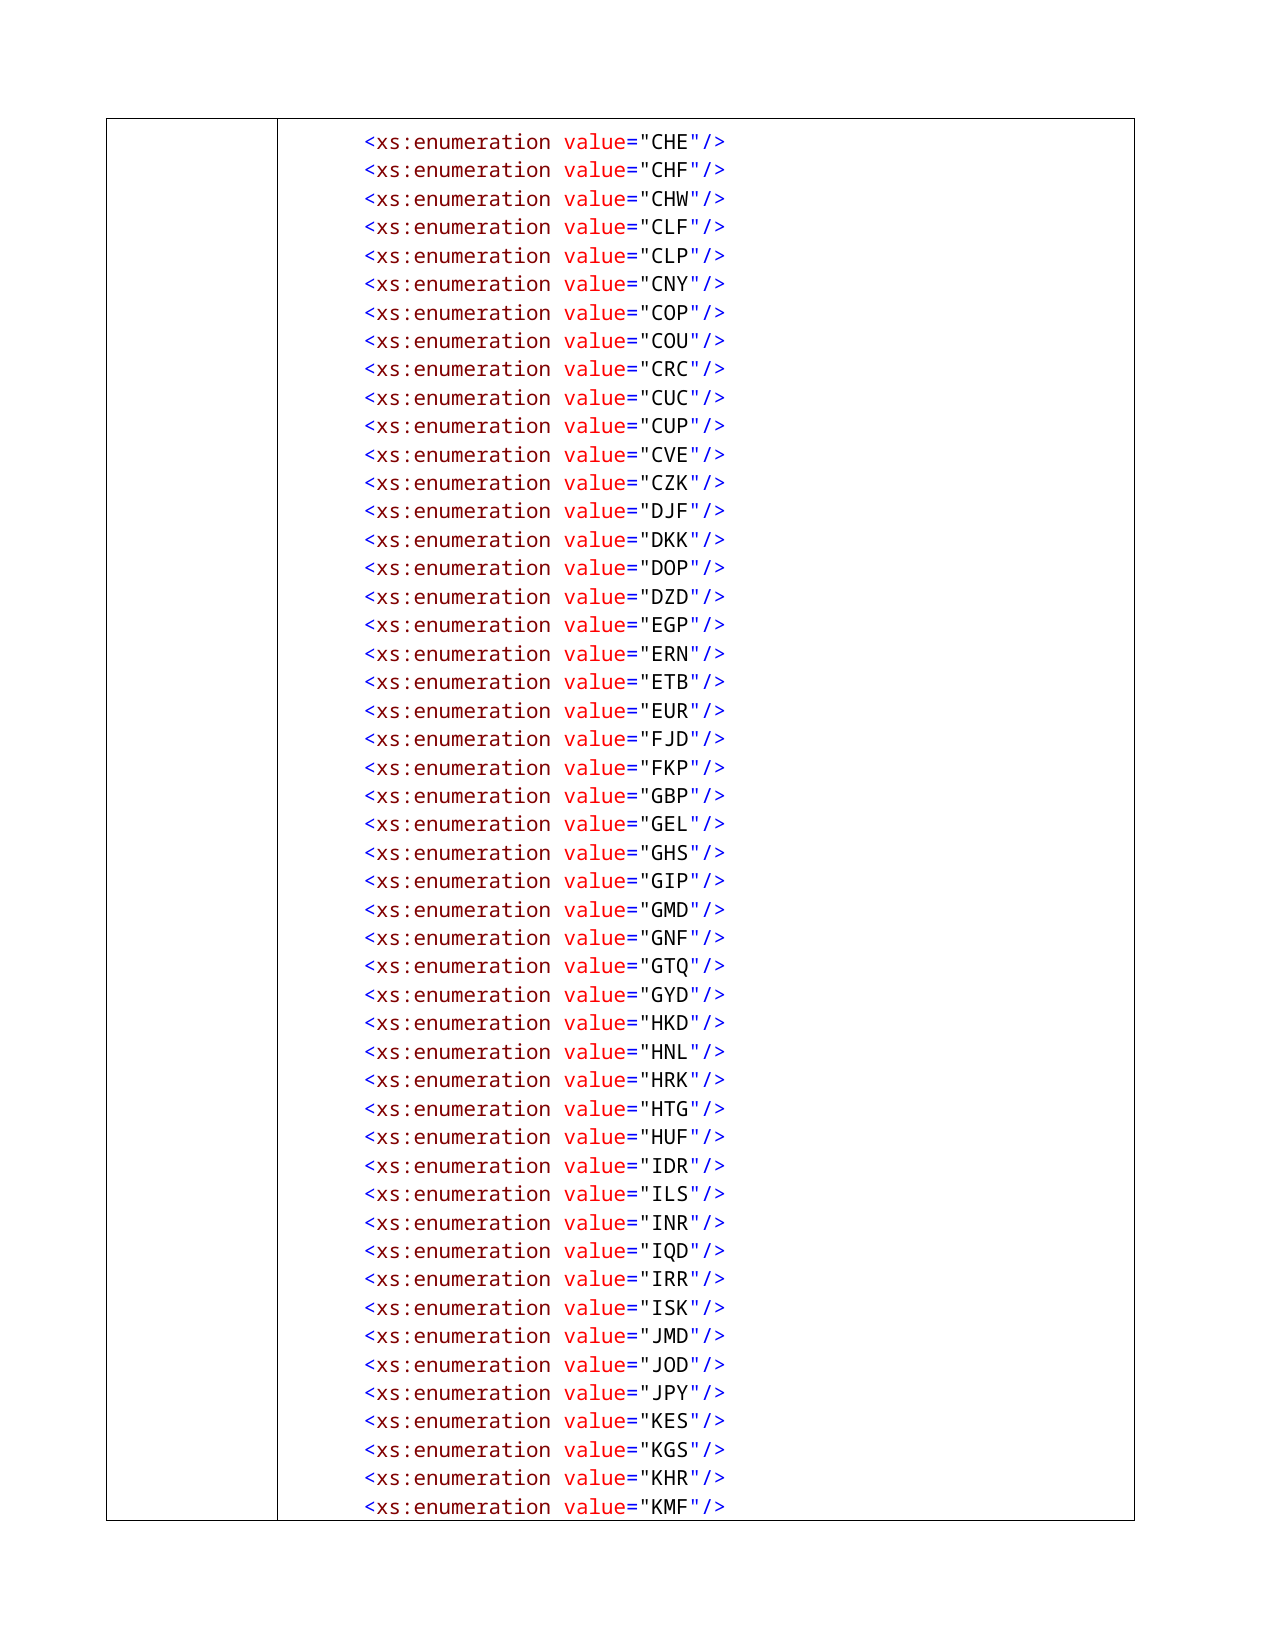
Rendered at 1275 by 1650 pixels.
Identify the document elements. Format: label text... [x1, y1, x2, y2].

table_cell <xs:enumeration value="CHE"/> <xs:enumeration value="CHF"/> <xs:enumeration value="CHW"/> <xs:enumeration value="CLF"/> <xs:enumeration value="CLP"/> <xs:enumeration value="CNY"/> <xs:enumeration value="COP"/> <xs:enumeration value="COU"/> <xs:enumeration value="CRC"/> <xs:enumeration value="CUC"/> <xs:enumeration value="CUP"/> <xs:enumeration value="CVE"/> <xs:enumeration value="CZK"/> <xs:enumeration value="DJF"/> <xs:enumeration value="DKK"/> <xs:enumeration value="DOP"/> <xs:enumeration value="DZD"/> <xs:enumeration value="EGP"/> <xs:enumeration value="ERN"/> <xs:enumeration value="ETB"/> <xs:enumeration value="EUR"/> <xs:enumeration value="FJD"/> <xs:enumeration value="FKP"/> <xs:enumeration value="GBP"/> <xs:enumeration value="GEL"/> <xs:enumeration value="GHS"/> <xs:enumeration value="GIP"/> <xs:enumeration value="GMD"/> <xs:enumeration value="GNF"/> <xs:enumeration value="GTQ"/> <xs:enumeration value="GYD"/> <xs:enumeration value="HKD"/> <xs:enumeration value="HNL"/> <xs:enumeration value="HRK"/> <xs:enumeration value="HTG"/> <xs:enumeration value="HUF"/> <xs:enumeration value="IDR"/> <xs:enumeration value="ILS"/> <xs:enumeration value="INR"/> <xs:enumeration value="IQD"/> <xs:enumeration value="IRR"/> <xs:enumeration value="ISK"/> <xs:enumeration value="JMD"/> <xs:enumeration value="JOD"/> <xs:enumeration value="JPY"/> <xs:enumeration value="KES"/> <xs:enumeration value="KGS"/> <xs:enumeration value="KHR"/> <xs:enumeration value="KMF"/> [278, 119, 1134, 1520]
table_cell [107, 119, 277, 1520]
